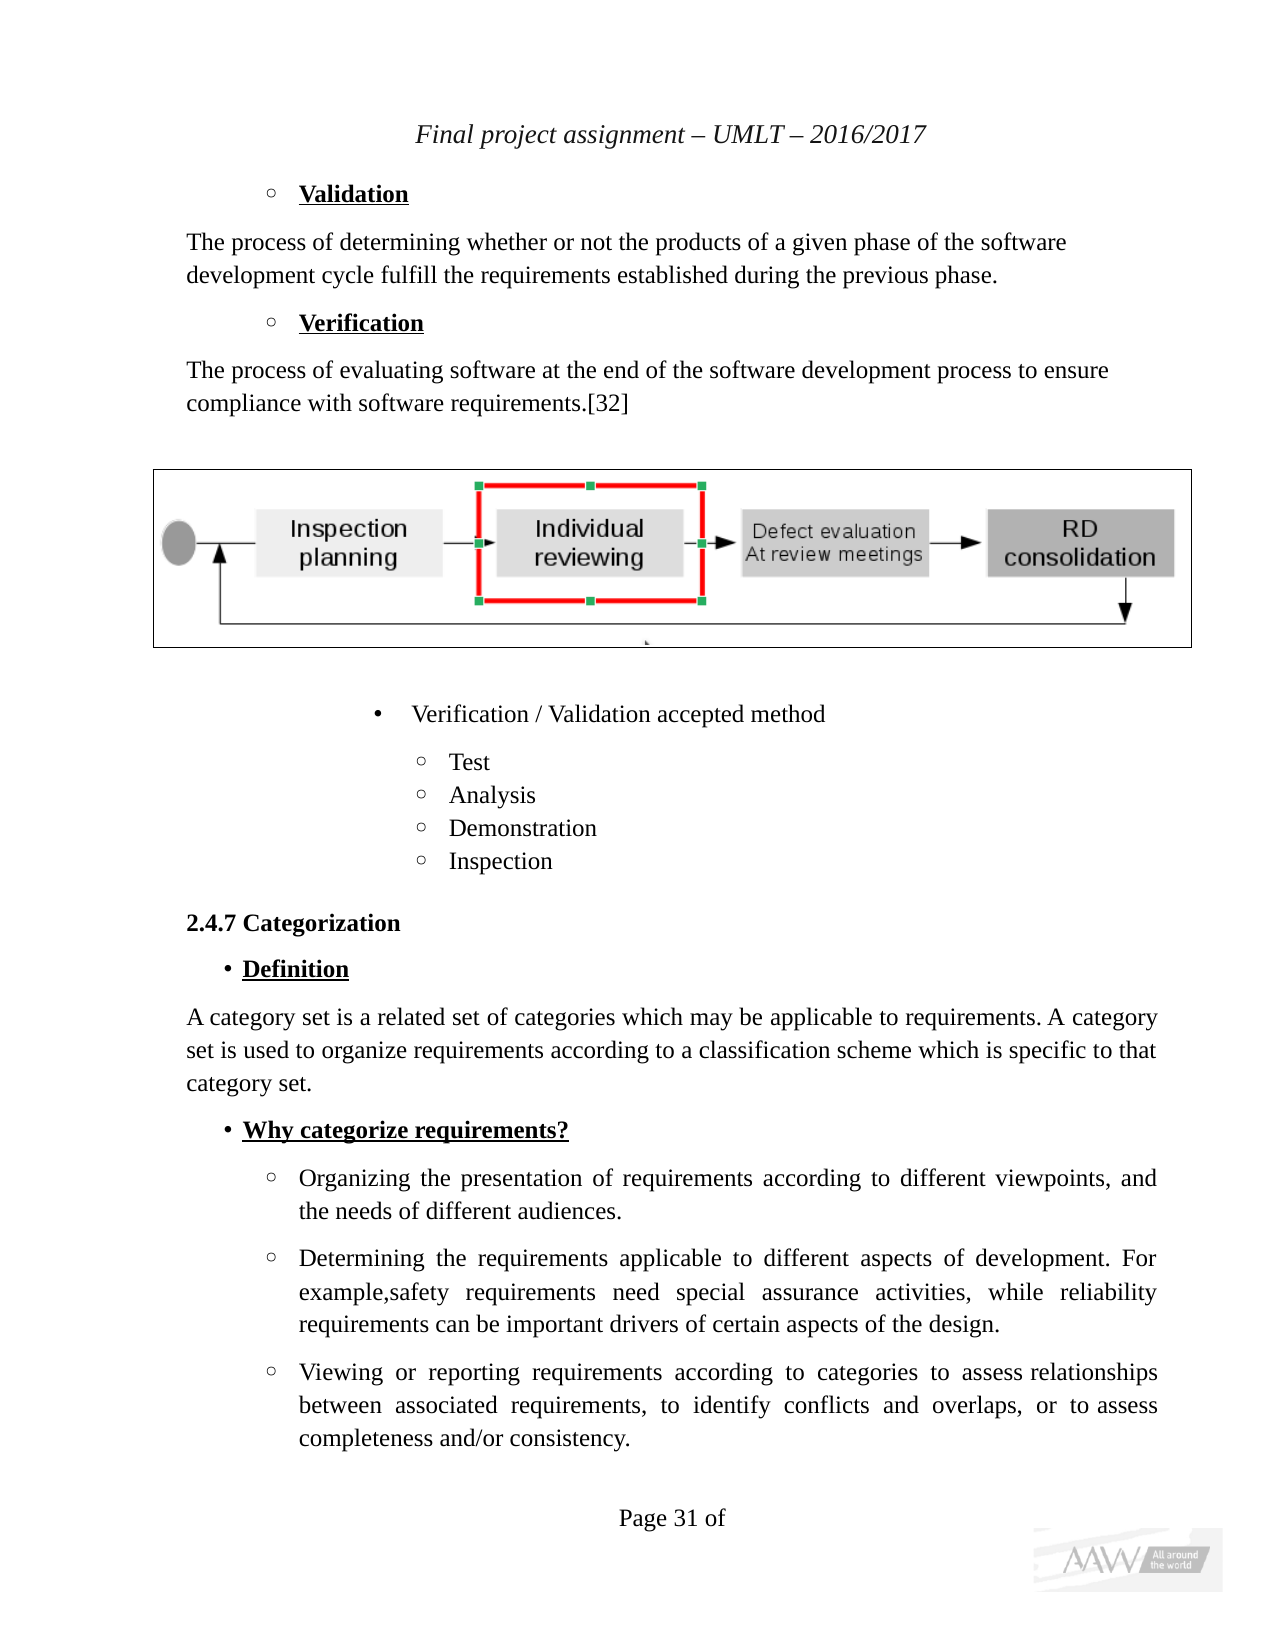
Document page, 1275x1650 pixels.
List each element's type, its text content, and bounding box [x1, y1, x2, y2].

list Validation [261, 179, 1158, 207]
list Verification / Validation accepted method [373, 699, 1158, 728]
subtitle 2.4.7 Categorization [186, 908, 1158, 937]
text The process of determining whether or not the products of a given phase of the software development cycle fulfill the requirements established during the previous phase. [186, 227, 1158, 288]
picture [1033, 1528, 1223, 1592]
list Test [411, 747, 1158, 776]
list Viewing or reporting requirements according to categories to assess relationships between associated requirements, to identify conflicts and overlaps, or to assess completeness and/or consistency. [261, 1357, 1158, 1452]
picture [155, 472, 1189, 645]
list Organizing the presentation of requirements according to different viewpoints, and the needs of different audiences. [261, 1163, 1158, 1225]
list Determining the requirements applicable to different aspects of development. For example,safety requirements need special assurance activities, while reliability requirements can be important drivers of certain aspects of the design. [261, 1243, 1158, 1338]
list Analysis [411, 780, 1158, 809]
list Inspection [411, 846, 1158, 875]
list Verification [261, 308, 1158, 337]
list Why categorize requirements? [223, 1115, 1158, 1144]
list Definition [223, 954, 1158, 983]
text The process of evaluating software at the end of the software development process to ensure compliance with software requirements.[32] [186, 355, 1158, 450]
text A category set is a related set of categories which may be applicable to requirements. A category set is used to organize requirements according to a classification scheme which is specific to that category set. [186, 1002, 1158, 1096]
list Demonstration [411, 813, 1158, 842]
